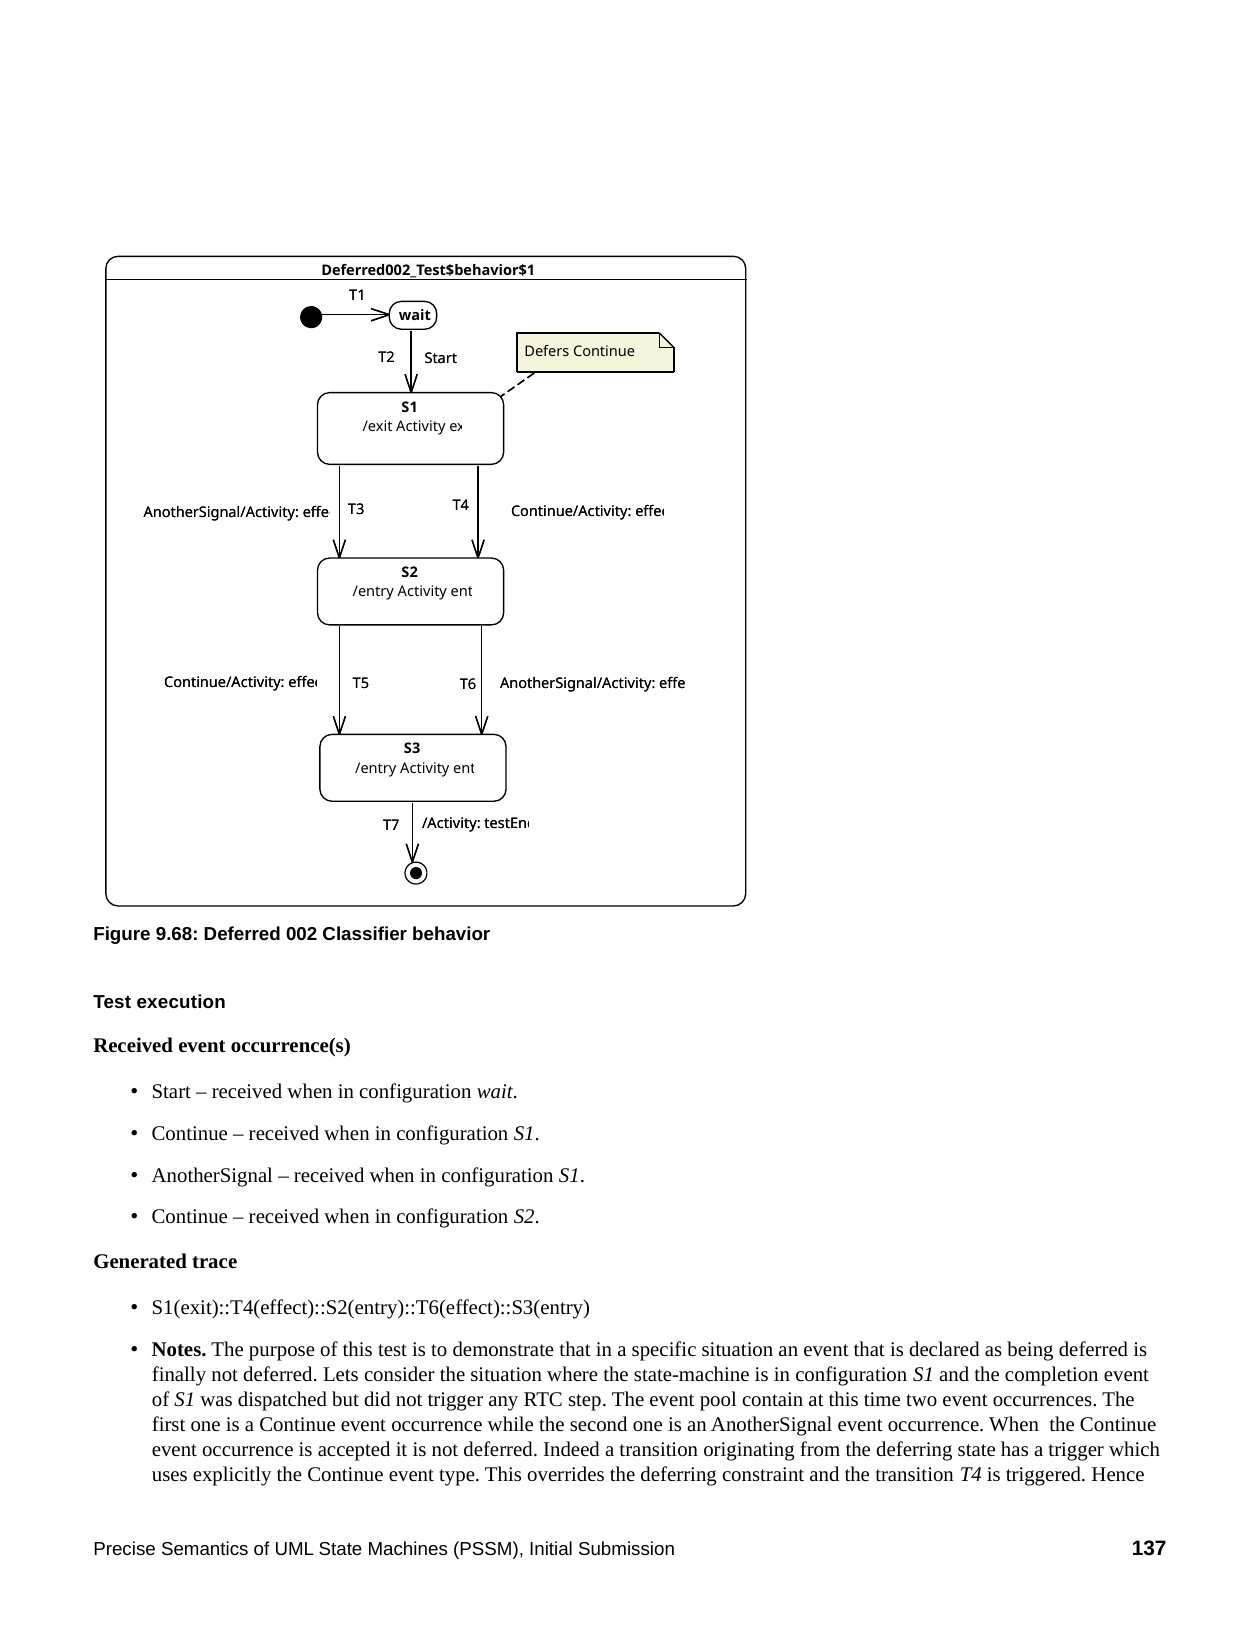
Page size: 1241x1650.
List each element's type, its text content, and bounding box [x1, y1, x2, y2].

text Received event occurrence(s) [93, 1033, 1164, 1057]
list S1(exit)::T4(effect)::S2(entry)::T6(effect)::S3(entry) [131, 1294, 1164, 1319]
list Continue – received when in configuration S2. [131, 1203, 1164, 1228]
list AnotherSignal – received when in configuration S1. [131, 1162, 1164, 1187]
text Generated trace [93, 1249, 1164, 1273]
list Notes. The purpose of this test is to demonstrate that in a specific situation an event that is declared as being deferred is finally not deferred. Lets consider the situation where the state-machine is in configuration S1 and the completion event of S1 was dispatched but did not trigger any RTC step. The event pool contain at this time two event occurrences. The first one is a Continue event occurrence while the second one is an AnotherSignal event occurrence. When the Continue event occurrence is accepted it is not deferred. Indeed a transition originating from the deferring state has a trigger which uses explicitly the Continue event type. This overrides the deferring constraint and the transition T4 is triggered. Hence [131, 1336, 1164, 1486]
subtitle Test execution [93, 991, 1164, 1012]
list Continue – received when in configuration S1. [131, 1120, 1164, 1145]
list Start – received when in configuration wait. [131, 1078, 1164, 1103]
text Figure 9.68: Deferred 002 Classifier behavior [93, 243, 760, 945]
